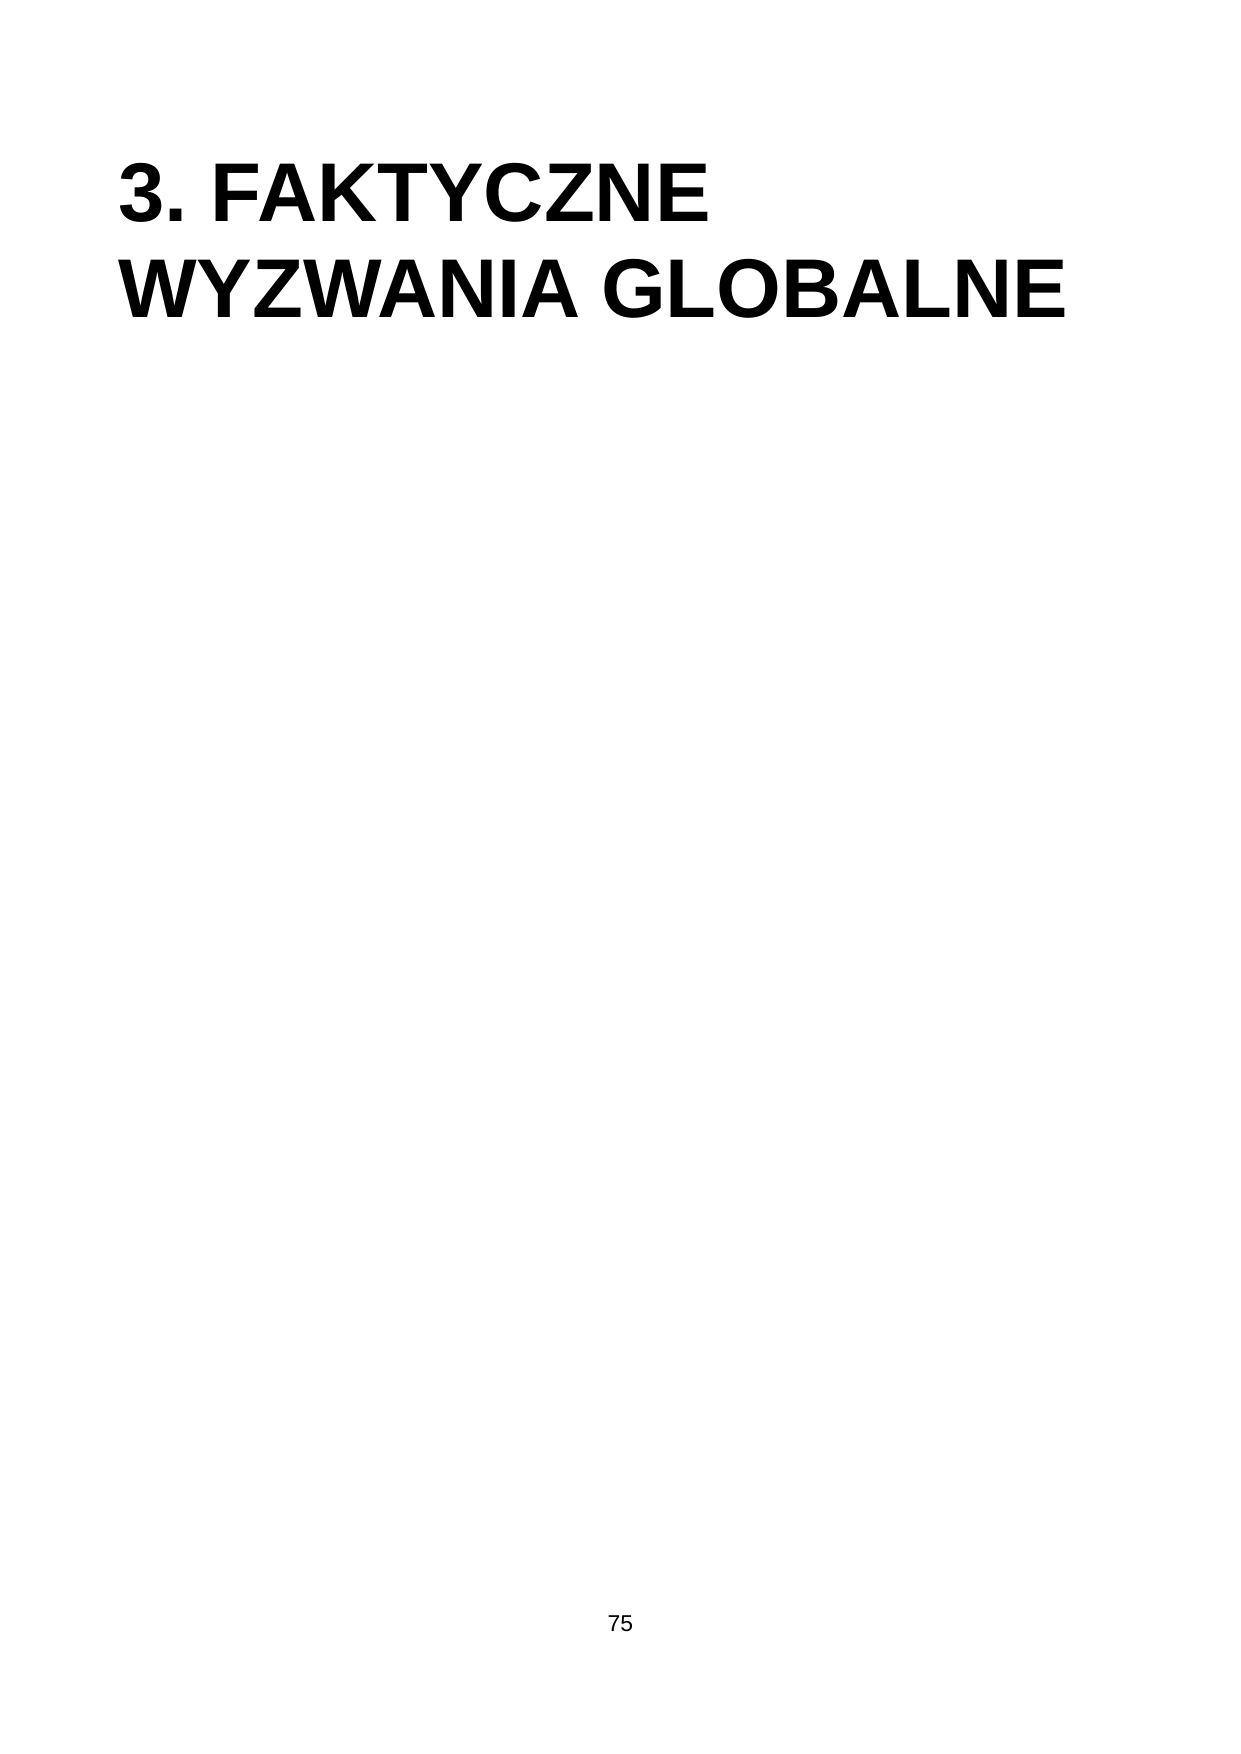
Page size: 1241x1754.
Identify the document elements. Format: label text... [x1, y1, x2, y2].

text 3. FAKTYCZNE WYZWANIA GLOBALNE [118, 143, 1122, 335]
